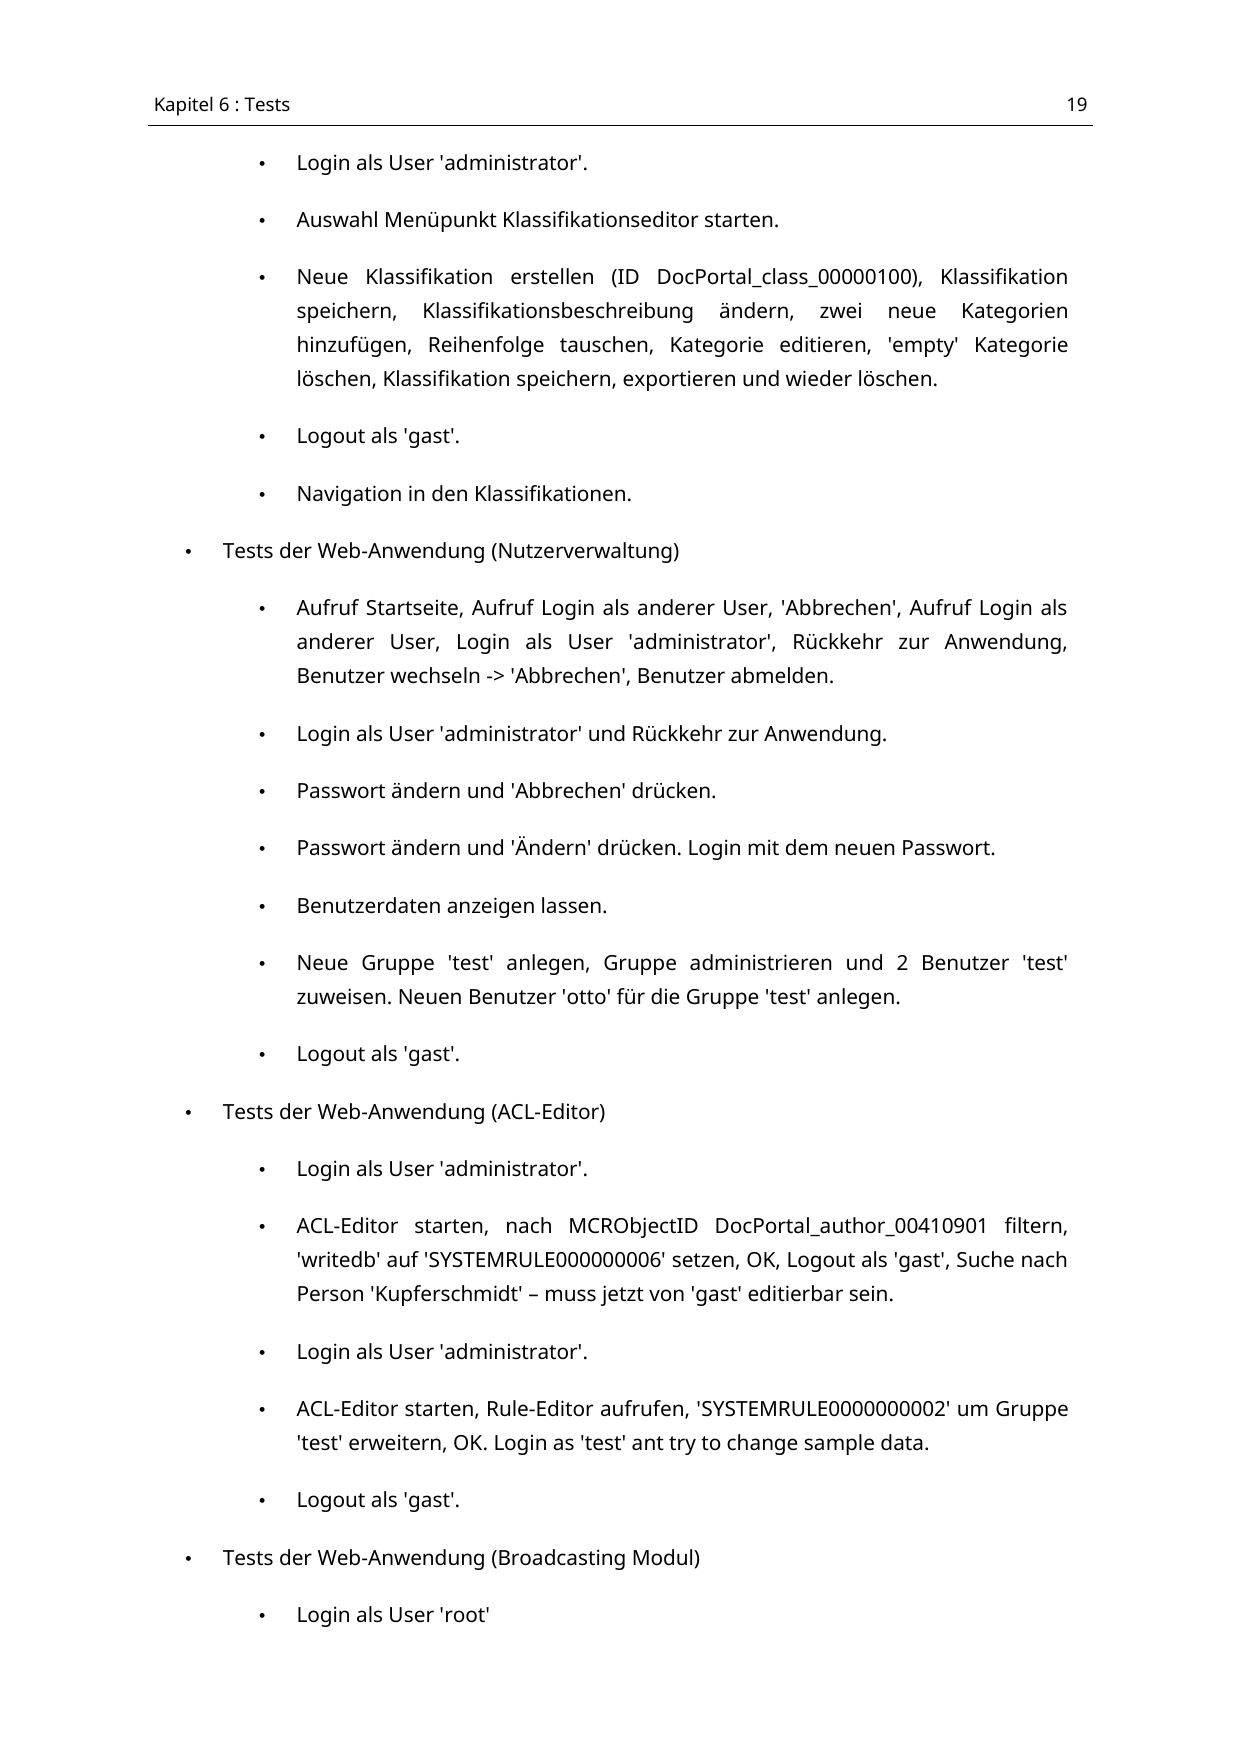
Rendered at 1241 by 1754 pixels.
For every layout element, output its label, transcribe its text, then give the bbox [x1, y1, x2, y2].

list Auswahl Menüpunkt Klassifikationseditor starten. [259, 205, 1069, 233]
list Login als User 'administrator'. [259, 1337, 1069, 1365]
list Neue Klassifikation erstellen (ID DocPortal_class_00000100), Klassifikation speichern, Klassifikationsbeschreibung ändern, zwei neue Kategorien hinzufügen, Reihenfolge tauschen, Kategorie editieren, 'empty' Kategorie löschen, Klassifikation speichern, exportieren und wieder löschen. [259, 262, 1069, 392]
list Login als User 'administrator'. [259, 148, 1069, 176]
list Passwort ändern und 'Ändern' drücken. Login mit dem neuen Passwort. [259, 833, 1069, 862]
list Tests der Web-Anwendung (ACL-Editor) [185, 1097, 1069, 1125]
list Navigation in den Klassifikationen. [259, 479, 1069, 507]
list Passwort ändern und 'Abbrechen' drücken. [259, 776, 1069, 804]
list Tests der Web-Anwendung (Nutzerverwaltung) [185, 536, 1069, 564]
list Neue Gruppe 'test' anlegen, Gruppe administrieren und 2 Benutzer 'test' zuweisen. Neuen Benutzer 'otto' für die Gruppe 'test' anlegen. [259, 948, 1069, 1010]
list Logout als 'gast'. [259, 421, 1069, 449]
list ACL-Editor starten, nach MCRObjectID DocPortal_author_00410901 filtern, 'writedb' auf 'SYSTEMRULE000000006' setzen, OK, Logout als 'gast', Suche nach Person 'Kupferschmidt' – muss jetzt von 'gast' editierbar sein. [259, 1212, 1069, 1308]
list Login als User 'root' [259, 1600, 1069, 1628]
list Logout als 'gast'. [259, 1039, 1069, 1068]
list Logout als 'gast'. [259, 1485, 1069, 1514]
list Login als User 'administrator'. [259, 1154, 1069, 1182]
list Tests der Web-Anwendung (Broadcasting Modul) [185, 1543, 1069, 1571]
list Aufruf Startseite, Aufruf Login als anderer User, 'Abbrechen', Aufruf Login als anderer User, Login als User 'administrator', Rückkehr zur Anwendung, Benutzer wechseln -> 'Abbrechen', Benutzer abmelden. [259, 593, 1069, 689]
list Login als User 'administrator' und Rückkehr zur Anwendung. [259, 719, 1069, 747]
list ACL-Editor starten, Rule-Editor aufrufen, 'SYSTEMRULE0000000002' um Gruppe 'test' erweitern, OK. Login as 'test' ant try to change sample data. [259, 1394, 1069, 1456]
list Benutzerdaten anzeigen lassen. [259, 891, 1069, 919]
